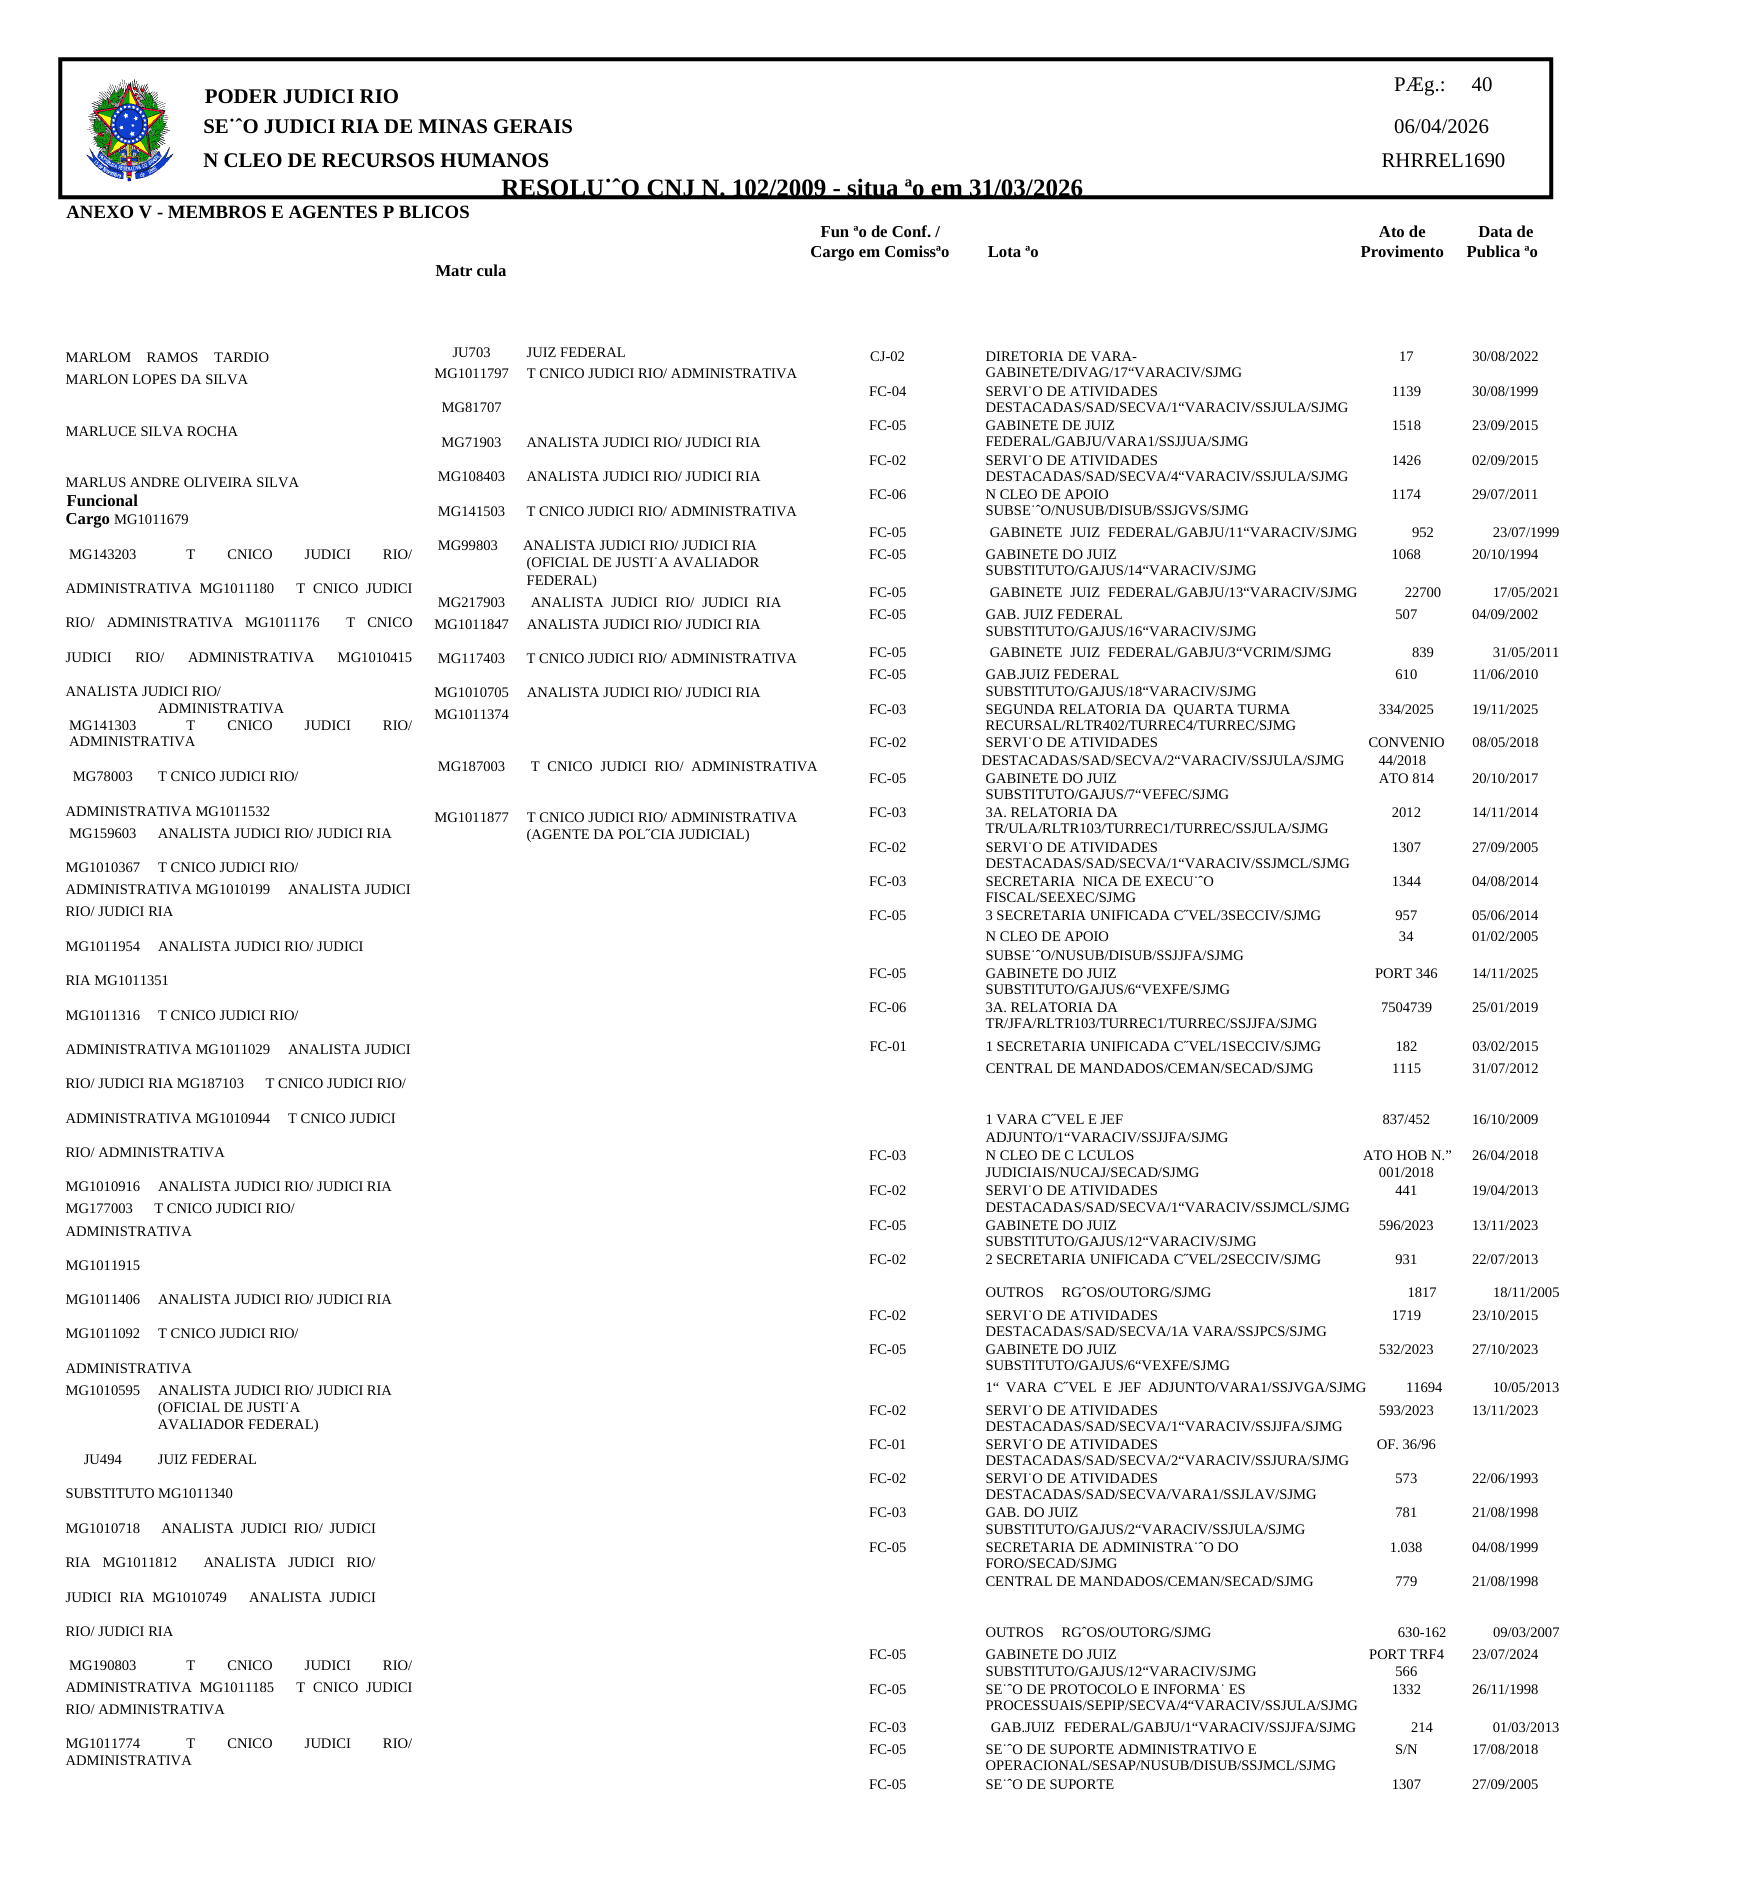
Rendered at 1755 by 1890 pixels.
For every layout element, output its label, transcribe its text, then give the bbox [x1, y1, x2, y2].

text FC-05 GABINETE JUIZ FEDERAL/GABJU/3“VCRIM/SJMG 839 31/05/2011 FC-05 GAB.JUIZ FEDERAL 610 11/06/2010 [869, 639, 1559, 683]
text MG1011406 ANALISTA JUDICI RIO/ JUDICI RIA MG1011092 T CNICO JUDICI RIO/ ADMINISTRATIVA [65, 1273, 412, 1376]
text (OFICIAL DE JUSTI˙A AVALIADOR FEDERAL) [526, 554, 780, 588]
text MG78003 T CNICO JUDICI RIO/ ADMINISTRATIVA MG1011532 [65, 750, 412, 819]
text FC-05 GABINETE DO JUIZ 532/2023 27/10/2023 [869, 1339, 1559, 1357]
text FC-05 SE˙ˆO DE PROTOCOLO E INFORMA˙ ES 1332 26/11/1998 [869, 1679, 1559, 1697]
text SUBSTITUTO/GAJUS/12“VARACIV/SJMG [985, 1234, 1559, 1250]
text MG190803 T CNICO JUDICI RIO/ ADMINISTRATIVA MG1011185 T CNICO JUDICI RIO/ ADMINISTRATIVA [65, 1652, 412, 1718]
text OPERACIONAL/SESAP/NUSUB/DISUB/SSJMCL/SJMG [985, 1758, 1559, 1774]
text MG1010718 ANALISTA JUDICI RIO/ JUDICI RIA MG1011812 ANALISTA JUDICI RIO/ JUDICI RIA MG1010749 ANALISTA JUDICI RIO/ JUDICI RIA [65, 1502, 376, 1640]
text MG141303 T CNICO JUDICI RIO/ ADMINISTRATIVA [69, 717, 412, 750]
text SUBSE˙ˆO/NUSUB/DISUB/SSJGVS/SJMG [985, 503, 1559, 519]
text PROCESSUAIS/SEPIP/SECVA/4“VARACIV/SSJULA/SJMG [985, 1697, 1559, 1714]
text MG71903 ANALISTA JUDICI RIO/ JUDICI RIA MG108403 ANALISTA JUDICI RIO/ JUDICI RIA MG141503 T CNICO JUDICI RIO/ ADMINISTRATIVA MG99803 ANALISTA JUDICI RIO/ JUDICI RIA [438, 416, 818, 553]
text FC-03 GAB.JUIZ FEDERAL/GABJU/1“VARACIV/SSJJFA/SJMG 214 01/03/2013 FC-05 SE˙ˆO DE SUPORTE ADMINISTRATIVO E S/N 17/08/2018 [869, 1714, 1559, 1758]
text OUTROS RGˆOS/OUTORG/SJMG 1817 18/11/2005 FC-02 SERVI˙O DE ATIVIDADES 1719 23/10/2015 [869, 1279, 1559, 1323]
text DESTACADAS/SAD/SECVA/2“VARACIV/SSJURA/SJMG [985, 1452, 1559, 1468]
text FC-05 SECRETARIA DE ADMINISTRA˙ˆO DO 1.038 04/08/1999 [869, 1537, 1559, 1556]
text FC-02 SERVI˙O DE ATIVIDADES 1307 27/09/2005 [869, 837, 1559, 855]
text N CLEO DE APOIO 34 01/02/2005 SUBSE˙ˆO/NUSUB/DISUB/SSJJFA/SJMG [985, 927, 1559, 963]
text MG217903 ANALISTA JUDICI RIO/ JUDICI RIA MG1011847 ANALISTA JUDICI RIO/ JUDICI RIA [434, 588, 781, 632]
text FC-03 SEGUNDA RELATORIA DA QUARTA TURMA 334/2025 19/11/2025 [869, 699, 1559, 717]
text FC-05 GABINETE DO JUIZ PORT 346 14/11/2025 [869, 963, 1559, 981]
text MG1011954 ANALISTA JUDICI RIO/ JUDICI RIA MG1011351 [65, 919, 376, 989]
text FC-05 GABINETE JUIZ FEDERAL/GABJU/13“VARACIV/SJMG 22700 17/05/2021 FC-05 GAB. JUIZ FEDERAL 507 04/09/2002 [869, 579, 1559, 623]
text SUBSTITUTO/GAJUS/14“VARACIV/SJMG [985, 563, 1559, 579]
text JU494 JUIZ FEDERAL SUBSTITUTO MG1011340 [65, 1432, 334, 1502]
text FORO/SECAD/SJMG [985, 1556, 1559, 1572]
text Funcional Cargo MG1011679 [65, 491, 193, 528]
text FC-01 1 SECRETARIA UNIFICADA C˝VEL/1SECCIV/SJMG 182 03/02/2015 CENTRAL DE MANDADOS/CEMAN/SECAD/SJMG 1115 31/07/2012 [869, 1032, 1538, 1076]
text FEDERAL/GABJU/VARA1/SSJJUA/SJMG [985, 434, 1559, 450]
text FC-03 N CLEO DE C LCULOS ATO HOB N.” 26/04/2018 [869, 1146, 1559, 1164]
text FC-02 SERVI˙O DE ATIVIDADES 441 19/04/2013 [869, 1181, 1559, 1199]
text 1 VARA C˝VEL E JEF 837/452 16/10/2009 ADJUNTO/1“VARACIV/SSJJFA/SJMG [985, 1109, 1559, 1146]
text MG1010705 ANALISTA JUDICI RIO/ JUDICI RIA MG1011374 [434, 678, 781, 723]
text SUBSTITUTO/GAJUS/6“VEXFE/SJMG [985, 981, 1559, 998]
text MG159603 ANALISTA JUDICI RIO/ JUDICI RIA [69, 825, 412, 841]
text MARLOM RAMOS TARDIO MARLON LOPES DA SILVA [65, 344, 269, 388]
text MG1010916 ANALISTA JUDICI RIO/ JUDICI RIA MG177003 T CNICO JUDICI RIO/ ADMINISTRATIVA [65, 1173, 412, 1239]
text CJ-02 DIRETORIA DE VARA- 17 30/08/2022 [870, 347, 1559, 364]
text JU703 JUIZ FEDERAL [452, 344, 818, 360]
text MG1011797 T CNICO JUDICI RIO/ ADMINISTRATIVA [434, 365, 818, 382]
text RECURSAL/RLTR402/TURREC4/TURREC/SJMG [985, 717, 1559, 733]
text MG1011316 T CNICO JUDICI RIO/ ADMINISTRATIVA MG1011029 ANALISTA JUDICI RIO/ JUDICI RIA MG187103 T CNICO JUDICI RIO/ ADMINISTRATIVA MG1010944 T CNICO JUDICI RIO/ ADMINISTRATIVA [65, 989, 412, 1161]
text FC-06 3A. RELATORIA DA 7504739 25/01/2019 [869, 998, 1559, 1016]
text FC-04 SERVI˙O DE ATIVIDADES 1139 30/08/1999 [869, 381, 1559, 399]
text (OFICIAL DE JUSTI˙A AVALIADOR FEDERAL) [158, 1398, 374, 1432]
text SUBSTITUTO/GAJUS/6“VEXFE/SJMG [985, 1358, 1559, 1374]
text FISCAL/SEEXEC/SJMG [985, 890, 1559, 906]
text MG117403 T CNICO JUDICI RIO/ ADMINISTRATIVA [438, 650, 818, 666]
text (AGENTE DA POL˝CIA JUDICIAL) [526, 826, 818, 842]
text DESTACADAS/SAD/SECVA/1“VARACIV/SSJULA/SJMG [985, 399, 1559, 416]
text FC-02 SERVI˙O DE ATIVIDADES 1426 02/09/2015 [869, 450, 1559, 468]
text MG143203 T CNICO JUDICI RIO/ ADMINISTRATIVA MG1011180 T CNICO JUDICI RIO/ ADMINISTRATIVA MG1011176 T CNICO JUDICI RIO/ ADMINISTRATIVA MG1010415 ANALISTA JUDICI RIO/ [65, 528, 412, 700]
text MG1010367 T CNICO JUDICI RIO/ ADMINISTRATIVA MG1010199 ANALISTA JUDICI RIO/ JUDICI RIA [65, 853, 412, 919]
text FC-05 GABINETE DE JUIZ 1518 23/09/2015 [869, 416, 1559, 433]
text ADMINISTRATIVA [158, 700, 412, 716]
text FC-03 SECRETARIA NICA DE EXECU˙ˆO 1344 04/08/2014 [869, 871, 1559, 889]
text FC-05 GABINETE JUIZ FEDERAL/GABJU/11“VARACIV/SJMG 952 23/07/1999 FC-05 GABINETE DO JUIZ 1068 20/10/1994 [869, 519, 1559, 563]
text FC-05 GABINETE DO JUIZ 596/2023 13/11/2023 [869, 1215, 1559, 1233]
text FC-03 GAB. DO JUIZ 781 21/08/1998 [869, 1503, 1559, 1521]
text FC-01 SERVI˙O DE ATIVIDADES OF. 36/96 [869, 1434, 1559, 1452]
text DESTACADAS/SAD/SECVA/1“VARACIV/SSJJFA/SJMG [985, 1418, 1559, 1434]
text FC-02 SERVI˙O DE ATIVIDADES CONVENIO 08/05/2018 DESTACADAS/SAD/SECVA/2“VARACIV/SSJULA/SJMG 44/2018 [869, 733, 1538, 768]
text TR/ULA/RLTR103/TURREC1/TURREC/SSJULA/SJMG [985, 821, 1559, 837]
text CENTRAL DE MANDADOS/CEMAN/SECAD/SJMG 779 21/08/1998 [985, 1572, 1559, 1589]
text FC-06 N CLEO DE APOIO 1174 29/07/2011 [869, 484, 1559, 502]
text SUBSTITUTO/GAJUS/12“VARACIV/SJMG 566 [985, 1662, 1559, 1679]
text FC-05 SE˙ˆO DE SUPORTE 1307 27/09/2005 [869, 1774, 1559, 1792]
text TR/JFA/RLTR103/TURREC1/TURREC/SSJJFA/SJMG [985, 1016, 1559, 1032]
text SUBSTITUTO/GAJUS/2“VARACIV/SSJULA/SJMG [985, 1521, 1559, 1537]
text SUBSTITUTO/GAJUS/7“VEFEC/SJMG [985, 787, 1559, 803]
text DESTACADAS/SAD/SECVA/1“VARACIV/SSJMCL/SJMG [985, 1199, 1559, 1215]
text FC-05 3 SECRETARIA UNIFICADA C˝VEL/3SECCIV/SJMG 957 05/06/2014 [869, 906, 1559, 924]
text FC-02 SERVI˙O DE ATIVIDADES 573 22/06/1993 [869, 1468, 1559, 1487]
text OUTROS RGˆOS/OUTORG/SJMG 630-162 09/03/2007 FC-05 GABINETE DO JUIZ PORT TRF4 23/07/2024 [869, 1618, 1559, 1662]
text JUDICIAIS/NUCAJ/SECAD/SJMG 001/2018 [985, 1164, 1559, 1181]
text DESTACADAS/SAD/SECVA/1A VARA/SSJPCS/SJMG [985, 1323, 1559, 1339]
text GABINETE/DIVAG/17“VARACIV/SJMG [985, 365, 1559, 381]
text MG1011915 [65, 1257, 412, 1273]
picture [54, 53, 1557, 202]
text FC-03 3A. RELATORIA DA 2012 14/11/2014 [869, 803, 1559, 821]
text MG187003 T CNICO JUDICI RIO/ ADMINISTRATIVA MG1011877 T CNICO JUDICI RIO/ ADMINISTRATIVA [434, 723, 818, 826]
text SUBSTITUTO/GAJUS/18“VARACIV/SJMG [985, 683, 1559, 699]
text MG1011774 T CNICO JUDICI RIO/ ADMINISTRATIVA [65, 1735, 412, 1768]
text DESTACADAS/SAD/SECVA/VARA1/SSJLAV/SJMG [985, 1487, 1559, 1503]
text MARLUCE SILVA ROCHA MARLUS ANDRE OLIVEIRA SILVA [65, 388, 302, 491]
text FC-02 2 SECRETARIA UNIFICADA C˝VEL/2SECCIV/SJMG 931 22/07/2013 [869, 1250, 1559, 1268]
text SUBSTITUTO/GAJUS/16“VARACIV/SJMG [985, 623, 1559, 639]
text MG1010595 ANALISTA JUDICI RIO/ JUDICI RIA [65, 1382, 412, 1398]
text FC-05 GABINETE DO JUIZ ATO 814 20/10/2017 [869, 768, 1559, 787]
text MG81707 [441, 400, 818, 416]
text DESTACADAS/SAD/SECVA/4“VARACIV/SSJULA/SJMG [985, 468, 1559, 484]
text DESTACADAS/SAD/SECVA/1“VARACIV/SSJMCL/SJMG [985, 855, 1559, 871]
text 1“ VARA C˝VEL E JEF ADJUNTO/VARA1/SSJVGA/SJMG 11694 10/05/2013 FC-02 SERVI˙O DE ATIVIDADES 593/2023 13/11/2023 [869, 1374, 1559, 1418]
